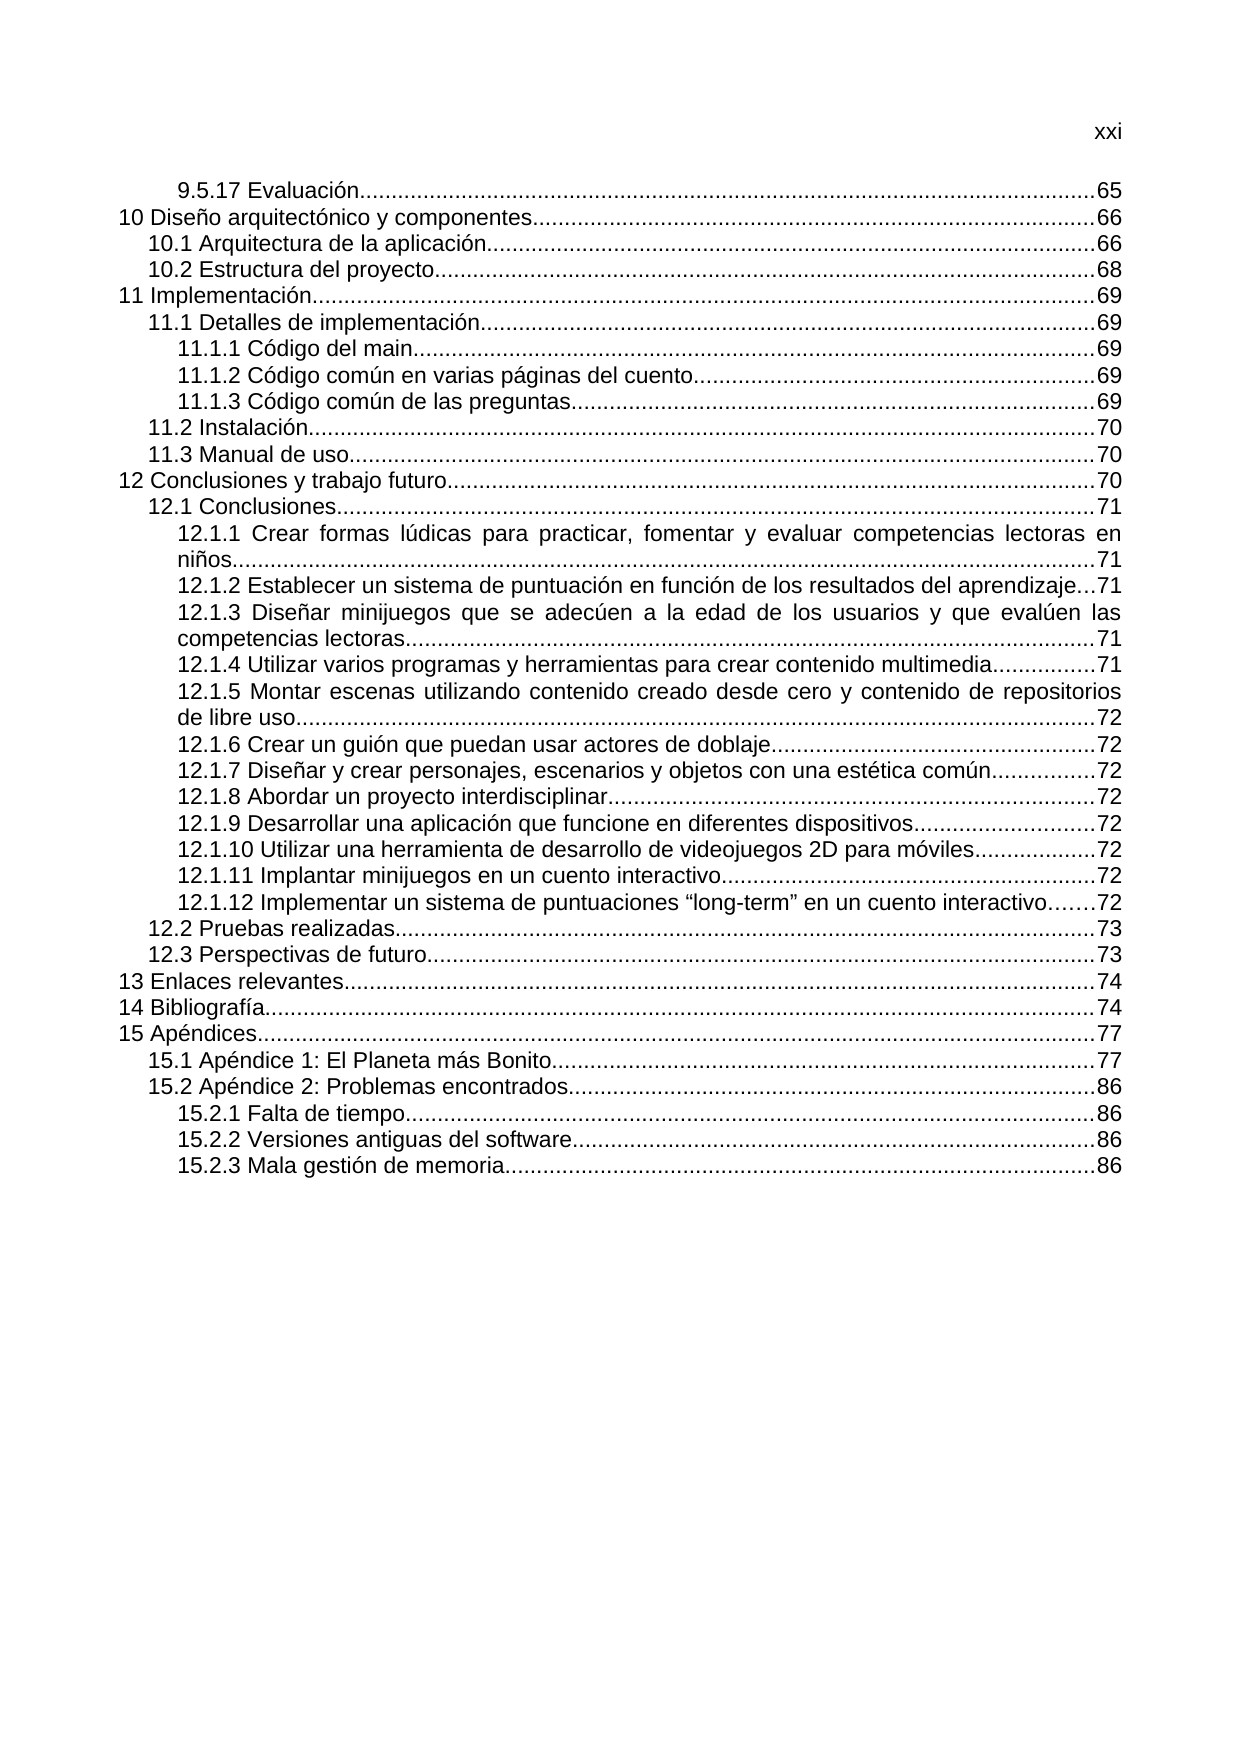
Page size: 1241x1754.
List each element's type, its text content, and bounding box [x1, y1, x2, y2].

text 11.2 Instalación 70 [148, 414, 1122, 441]
text 12.1.12 Implementar un sistema de puntuaciones “long-term” en un cuento interactivo 72 [177, 889, 1122, 915]
text 10.1 Arquitectura de la aplicación 66 [148, 230, 1122, 256]
text 10.2 Estructura del proyecto 68 [148, 256, 1122, 282]
text 12.1.3 Diseñar minijuegos que se adecúen a la edad de los usuarios y que evalúen las competencias lectoras 71 [177, 599, 1122, 651]
text 9.5.17 Evaluación 65 [177, 177, 1122, 203]
text 14 Bibliografía 74 [118, 994, 1122, 1020]
text 15 Apéndices 77 [118, 1020, 1122, 1047]
text 12.2 Pruebas realizadas 73 [148, 915, 1122, 941]
text 11.1.2 Código común en varias páginas del cuento 69 [177, 362, 1122, 388]
text 11.1.3 Código común de las preguntas 69 [177, 388, 1122, 414]
text 12.1 Conclusiones 71 [148, 493, 1122, 520]
text 11.1 Detalles de implementación 69 [148, 309, 1122, 335]
text 11.1.1 Código del main 69 [177, 335, 1122, 362]
text 12.1.9 Desarrollar una aplicación que funcione en diferentes dispositivos 72 [177, 809, 1122, 836]
text 12.1.5 Montar escenas utilizando contenido creado desde cero y contenido de repositorios de libre uso 72 [177, 678, 1122, 731]
text 11 Implementación 69 [118, 282, 1122, 309]
text 12.1.10 Utilizar una herramienta de desarrollo de videojuegos 2D para móviles 72 [177, 836, 1122, 862]
text 13 Enlaces relevantes 74 [118, 968, 1122, 994]
text 12.1.2 Establecer un sistema de puntuación en función de los resultados del aprendizaje 71 [177, 572, 1122, 599]
text 15.2.2 Versiones antiguas del software 86 [177, 1126, 1122, 1152]
text 12.1.8 Abordar un proyecto interdisciplinar 72 [177, 783, 1122, 809]
text 12.1.6 Crear un guión que puedan usar actores de doblaje 72 [177, 731, 1122, 757]
text 12 Conclusiones y trabajo futuro 70 [118, 467, 1122, 493]
text 11.3 Manual de uso 70 [148, 441, 1122, 467]
text 12.3 Perspectivas de futuro 73 [148, 941, 1122, 968]
text 12.1.1 Crear formas lúdicas para practicar, fomentar y evaluar competencias lectoras en niños 71 [177, 520, 1122, 572]
text 12.1.4 Utilizar varios programas y herramientas para crear contenido multimedia 71 [177, 651, 1122, 678]
text 10 Diseño arquitectónico y componentes 66 [118, 203, 1122, 230]
text 15.1 Apéndice 1: El Planeta más Bonito 77 [148, 1047, 1122, 1073]
text 15.2.1 Falta de tiempo 86 [177, 1099, 1122, 1126]
text 12.1.11 Implantar minijuegos en un cuento interactivo 72 [177, 862, 1122, 889]
text 15.2.3 Mala gestión de memoria 86 [177, 1152, 1122, 1178]
text 15.2 Apéndice 2: Problemas encontrados 86 [148, 1073, 1122, 1099]
text 12.1.7 Diseñar y crear personajes, escenarios y objetos con una estética común 72 [177, 757, 1122, 783]
